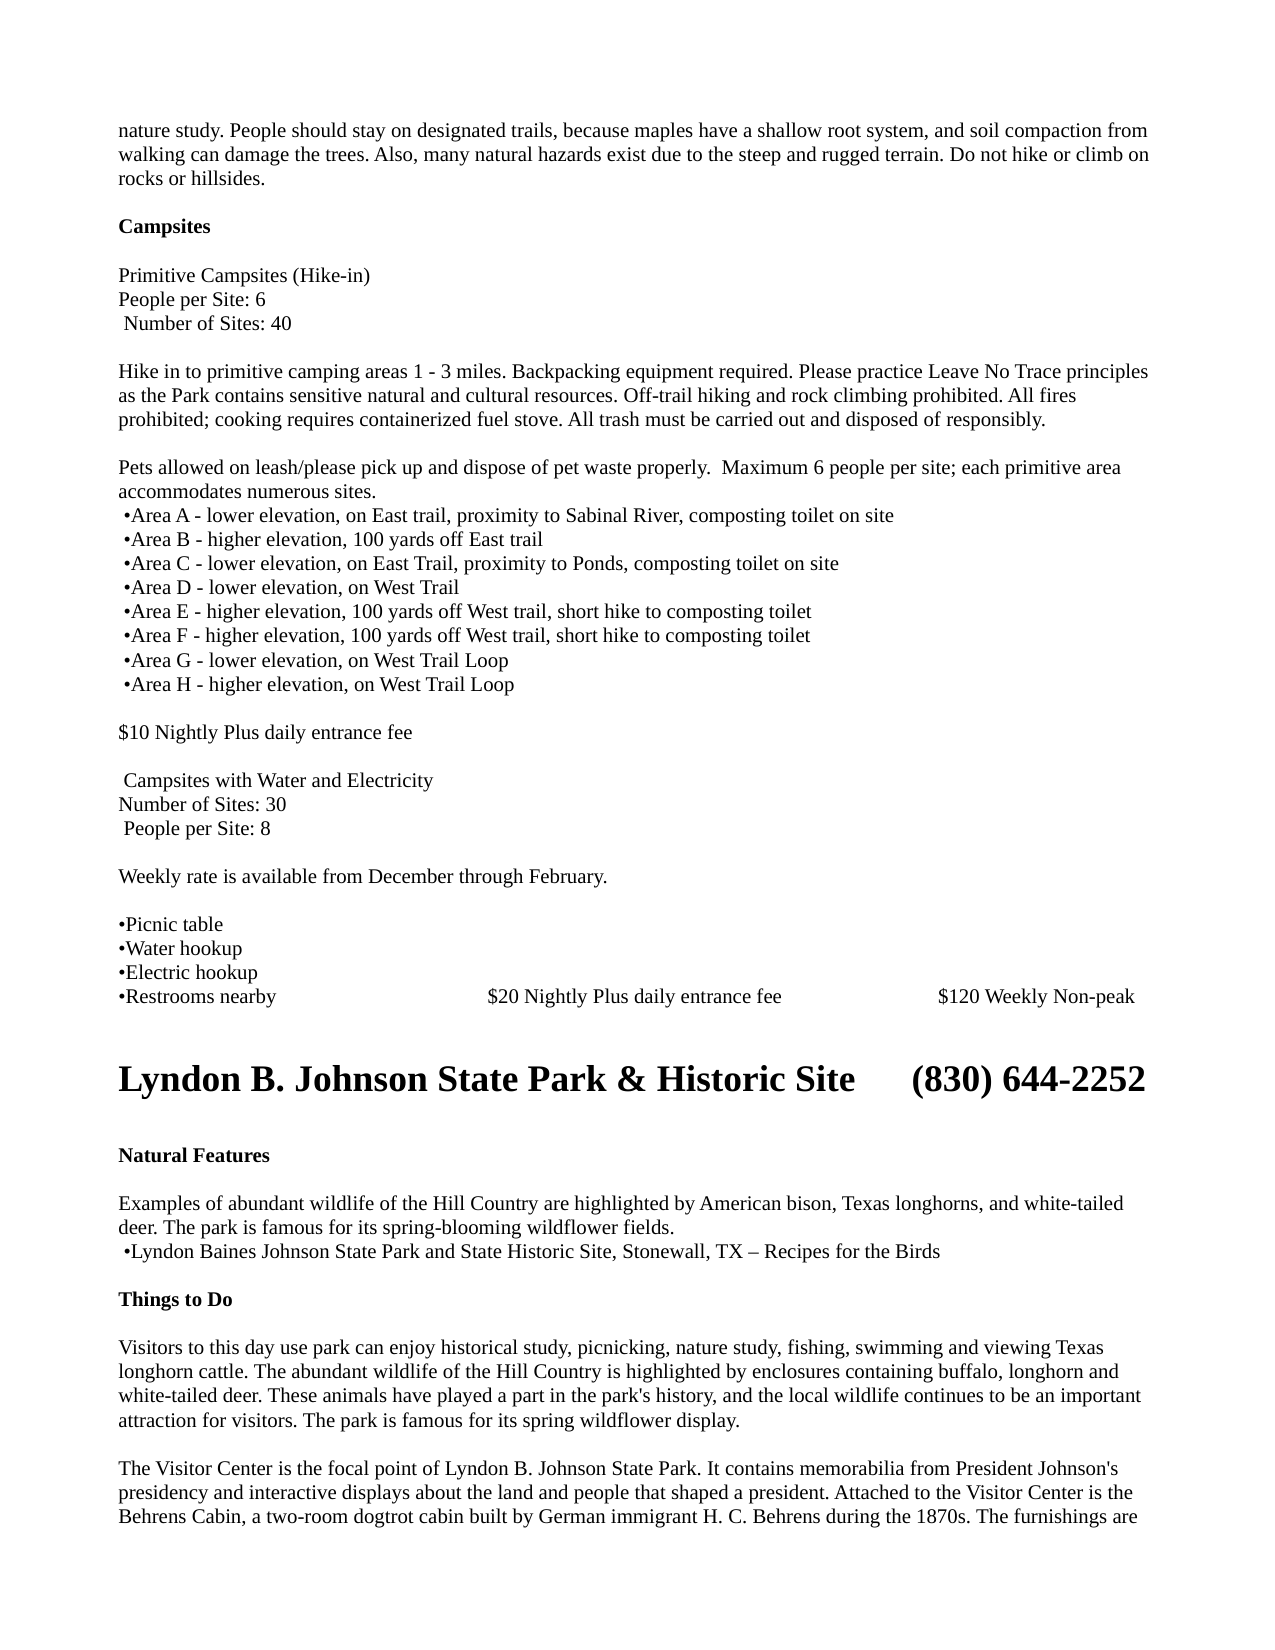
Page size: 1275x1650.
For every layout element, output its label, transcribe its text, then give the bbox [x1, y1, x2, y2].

text •Area E - higher elevation, 100 yards off West trail, short hike to composting toilet [118, 599, 1157, 623]
text Campsites [118, 214, 1157, 238]
text Examples of abundant wildlife of the Hill Country are highlighted by American bison, Texas longhorns, and white-tailed deer. The park is famous for its spring-blooming wildflower fields. [118, 1191, 1157, 1239]
text Pets allowed on leash/please pick up and dispose of pet waste properly. Maximum 6 people per site; each primitive area accommodates numerous sites. [118, 455, 1157, 503]
text People per Site: 8 [118, 816, 1157, 840]
text •Area A - lower elevation, on East trail, proximity to Sabinal River, composting toilet on site [118, 503, 1157, 527]
text Hike in to primitive camping areas 1 - 3 miles. Backpacking equipment required. Please practice Leave No Trace principles as the Park contains sensitive natural and cultural resources. Off-trail hiking and rock climbing prohibited. All fires prohibited; cooking requires containerized fuel stove. All trash must be carried out and disposed of responsibly. [118, 359, 1157, 431]
text Natural Features [118, 1143, 1157, 1167]
text Weekly rate is available from December through February. [118, 864, 1157, 888]
text •Area H - higher elevation, on West Trail Loop [118, 672, 1157, 696]
text Visitors to this day use park can enjoy historical study, picnicking, nature study, fishing, swimming and viewing Texas longhorn cattle. The abundant wildlife of the Hill Country is highlighted by enclosures containing buffalo, longhorn and white-tailed deer. These animals have played a part in the park's history, and the local wildlife continues to be an important attraction for visitors. The park is famous for its spring wildflower display. [118, 1335, 1157, 1432]
text •Area D - lower elevation, on West Trail [118, 575, 1157, 599]
text •Restrooms nearby $20 Nightly Plus daily entrance fee $120 Weekly Non-peak [118, 984, 1157, 1008]
text $10 Nightly Plus daily entrance fee [118, 720, 1157, 744]
text •Area C - lower elevation, on East Trail, proximity to Ponds, composting toilet on site [118, 551, 1157, 575]
text Campsites with Water and Electricity [118, 768, 1157, 792]
text The Visitor Center is the focal point of Lyndon B. Johnson State Park. It contains memorabilia from President Johnson's presidency and interactive displays about the land and people that shaped a president. Attached to the Visitor Center is the Behrens Cabin, a two-room dogtrot cabin built by German immigrant H. C. Behrens during the 1870s. The furnishings are [118, 1456, 1157, 1528]
text •Lyndon Baines Johnson State Park and State Historic Site, Stonewall, TX – Recipes for the Birds [118, 1239, 1157, 1263]
text Things to Do [118, 1287, 1157, 1311]
text Lyndon B. Johnson State Park & Historic Site (830) 644-2252 [118, 1057, 1157, 1100]
text •Electric hookup [118, 960, 1157, 984]
text •Area B - higher elevation, 100 yards off East trail [118, 527, 1157, 551]
text •Area F - higher elevation, 100 yards off West trail, short hike to composting toilet [118, 623, 1157, 647]
text •Picnic table [118, 912, 1157, 936]
text Number of Sites: 30 [118, 792, 1157, 816]
text People per Site: 6 [118, 287, 1157, 311]
text •Area G - lower elevation, on West Trail Loop [118, 647, 1157, 672]
text •Water hookup [118, 936, 1157, 960]
text nature study. People should stay on designated trails, because maples have a shallow root system, and soil compaction from walking can damage the trees. Also, many natural hazards exist due to the steep and rugged terrain. Do not hike or climb on rocks or hillsides. [118, 118, 1157, 190]
text Number of Sites: 40 [118, 311, 1157, 335]
text Primitive Campsites (Hike-in) [118, 262, 1157, 287]
